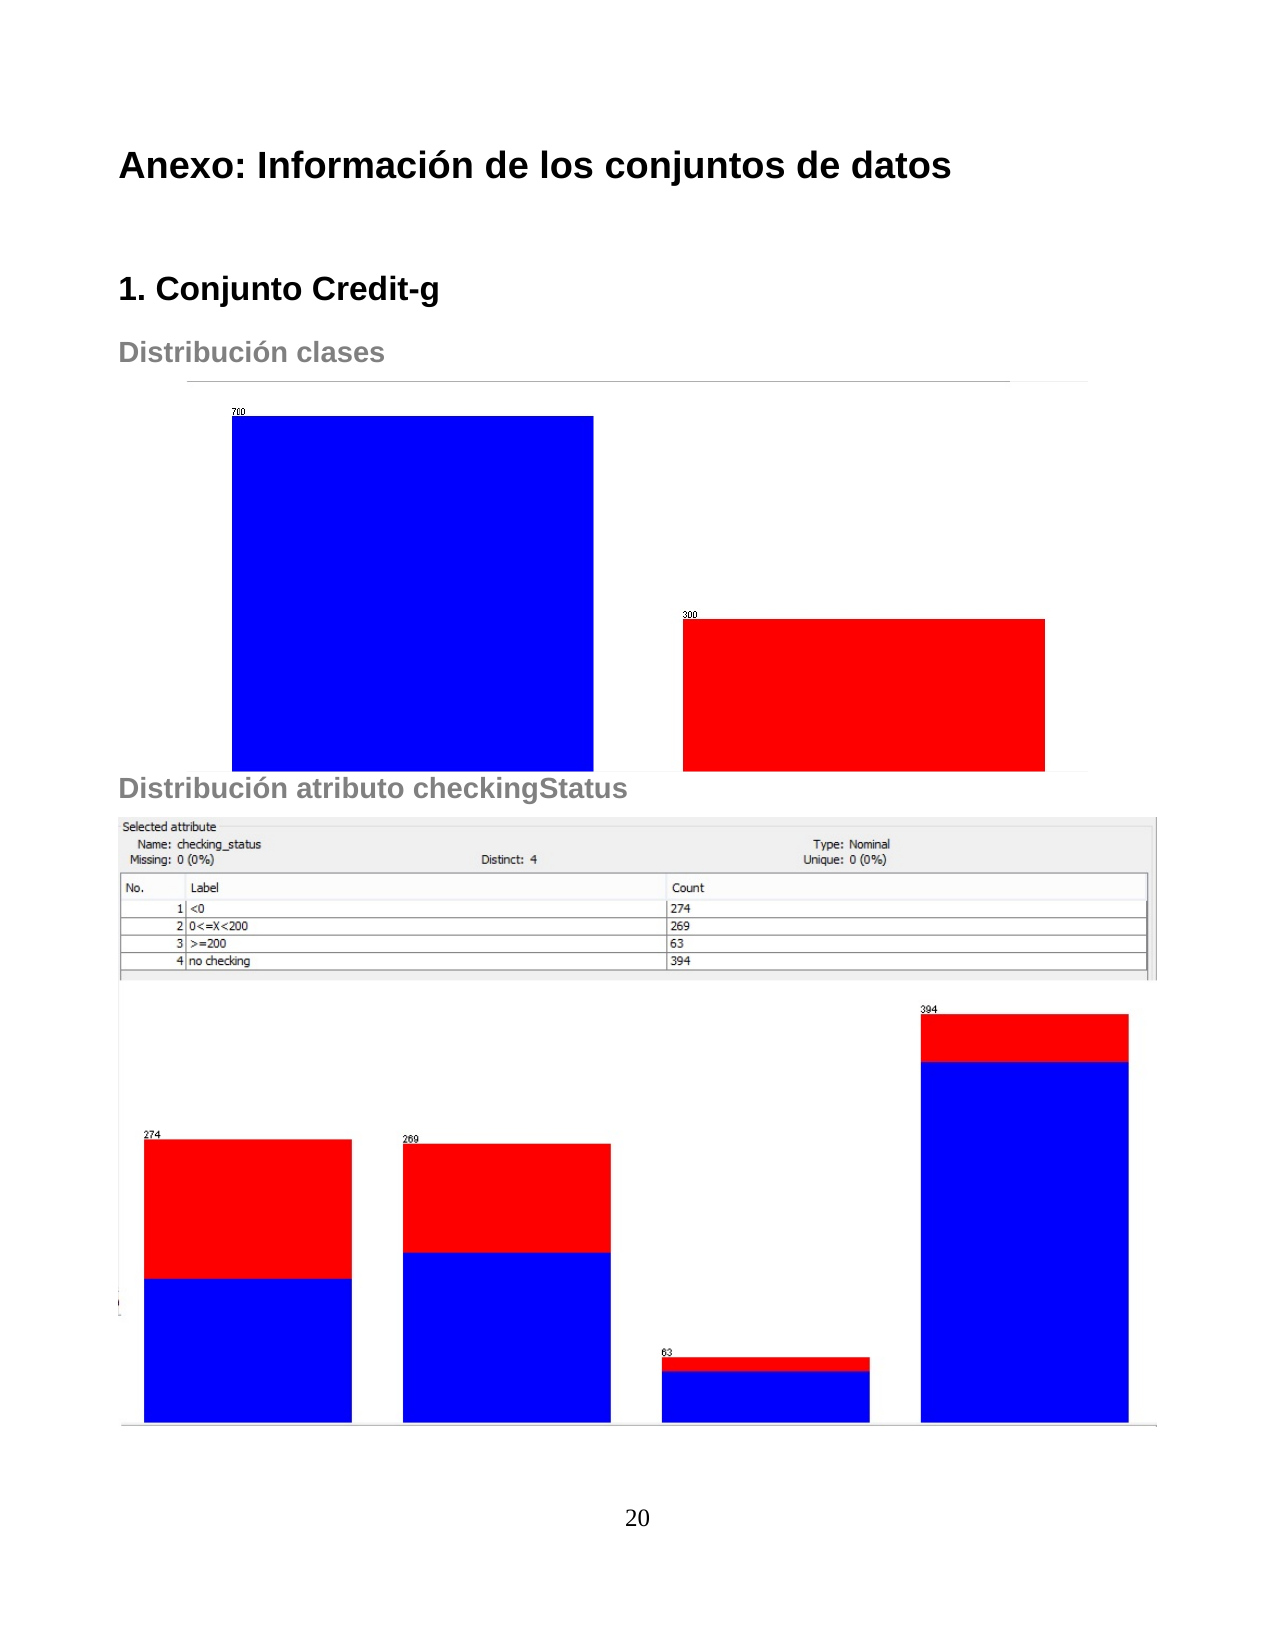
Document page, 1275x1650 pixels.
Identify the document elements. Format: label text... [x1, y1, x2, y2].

subtitle Distribución atributo checkingStatus [118, 772, 1157, 805]
picture [118, 817, 1157, 1427]
picture [186, 381, 1089, 772]
subtitle Distribución clases [118, 335, 1157, 368]
subtitle 1. Conjunto Credit-g [118, 269, 1157, 308]
subtitle Anexo: Información de los conjuntos de datos [118, 143, 1157, 187]
